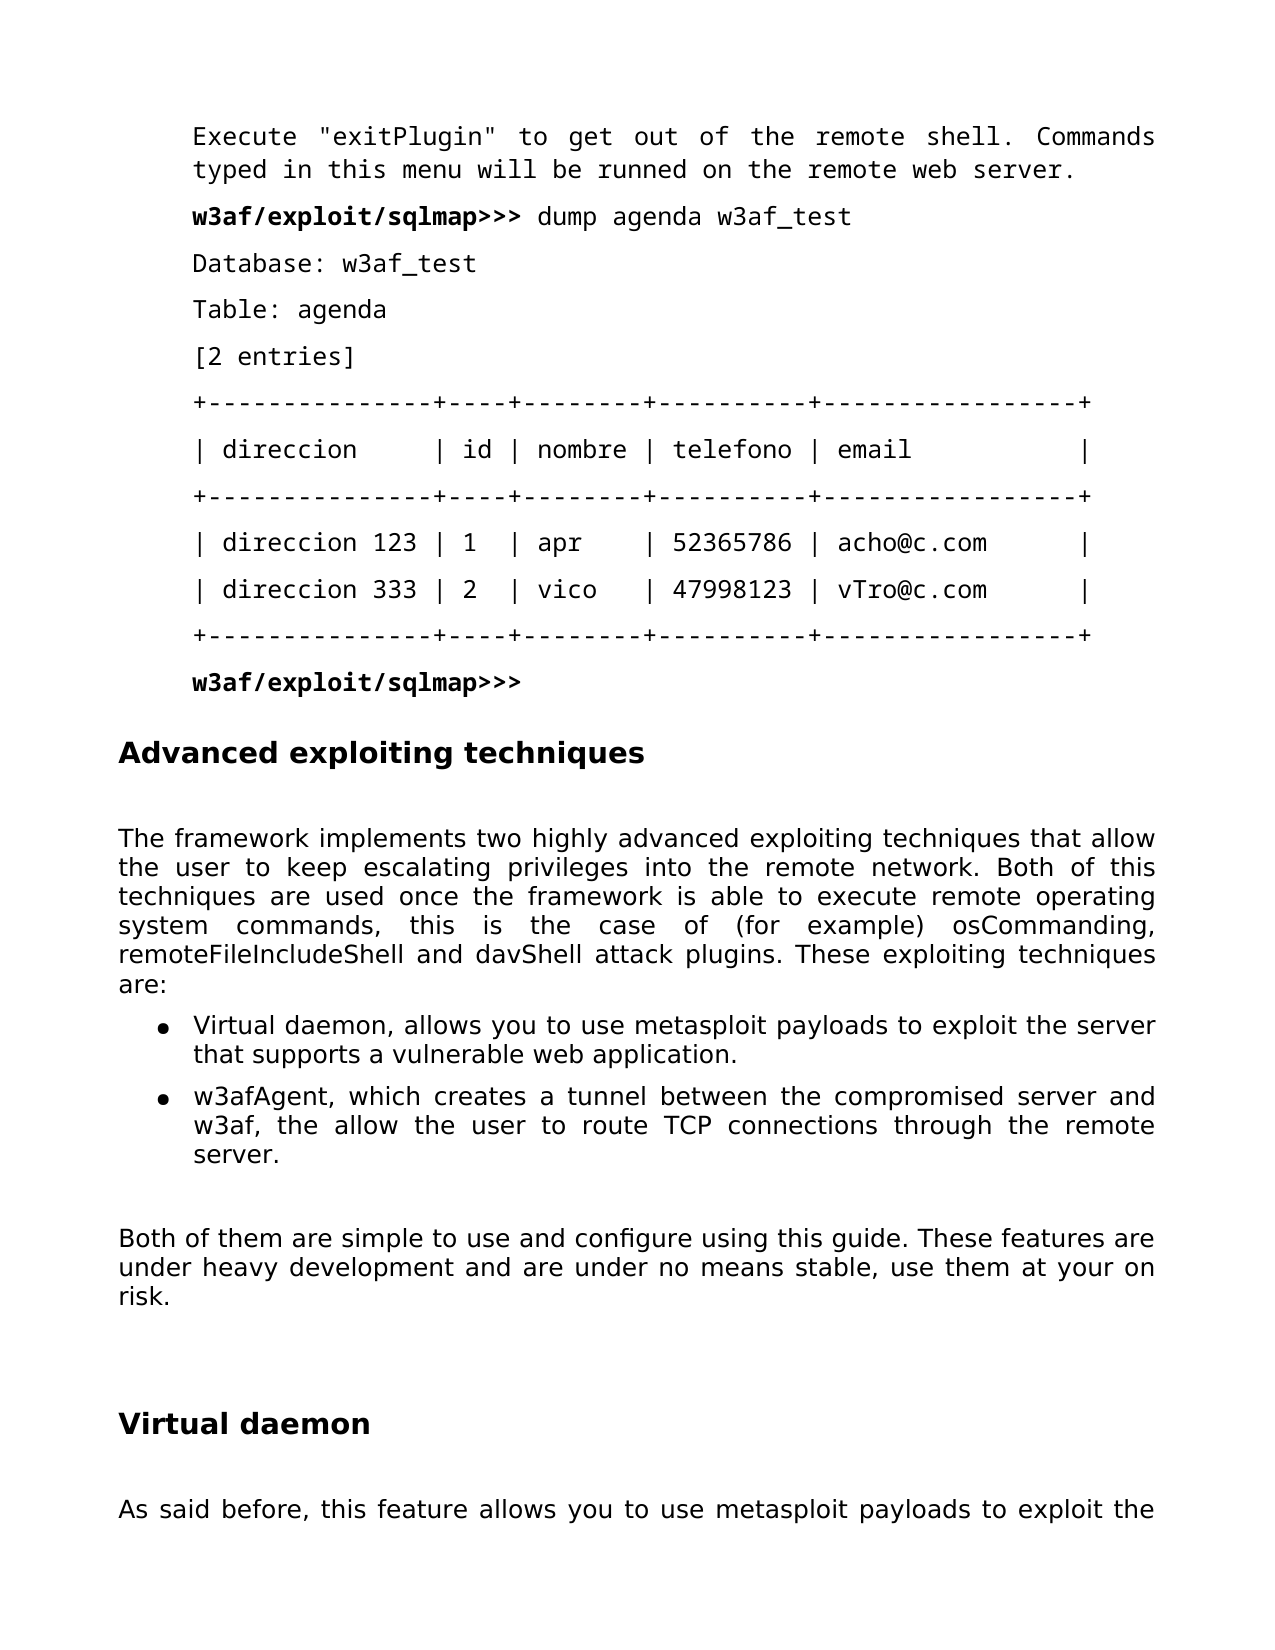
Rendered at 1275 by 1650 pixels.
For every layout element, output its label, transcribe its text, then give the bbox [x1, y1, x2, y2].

text +---------------+----+--------+----------+-----------------+ [192, 385, 1157, 419]
text | direccion 333 | 2 | vico | 47998123 | vTro@c.com | [192, 571, 1157, 605]
text | direccion | id | nombre | telefono | email | [192, 432, 1157, 466]
text As said before, this feature allows you to use metasploit payloads to exploit the [118, 1496, 1157, 1525]
text +---------------+----+--------+----------+-----------------+ [192, 618, 1157, 652]
text Table: agenda [192, 292, 1157, 326]
subtitle Advanced exploiting techniques [118, 736, 1157, 770]
text +---------------+----+--------+----------+-----------------+ [192, 478, 1157, 512]
subtitle Virtual daemon [118, 1407, 1157, 1441]
text Execute "exitPlugin" to get out of the remote shell. Commands typed in this menu will be runned on the remote web server. [192, 118, 1157, 186]
text w3af/exploit/sqlmap>>> dump agenda w3af_test [192, 199, 1157, 233]
text [2 entries] [192, 338, 1157, 372]
text Both of them are simple to use and configure using this guide. These features are under heavy development and are under no means stable, use them at your on risk. [118, 1224, 1157, 1312]
text w3af/exploit/sqlmap>>> [192, 664, 1157, 698]
list Virtual daemon, allows you to use metasploit payloads to exploit the server that supports a vulnerable web application. [156, 1012, 1157, 1070]
text Database: w3af_test [192, 245, 1157, 279]
text The framework implements two highly advanced exploiting techniques that allow the user to keep escalating privileges into the remote network. Both of this techniques are used once the framework is able to execute remote operating system commands, this is the case of (for example) osCommanding, remoteFileIncludeShell and davShell attack plugins. These exploiting techniques are: [118, 824, 1157, 999]
text | direccion 123 | 1 | apr | 52365786 | acho@c.com | [192, 525, 1157, 559]
list w3afAgent, which creates a tunnel between the compromised server and w3af, the allow the user to route TCP connections through the remote server. [156, 1082, 1157, 1170]
